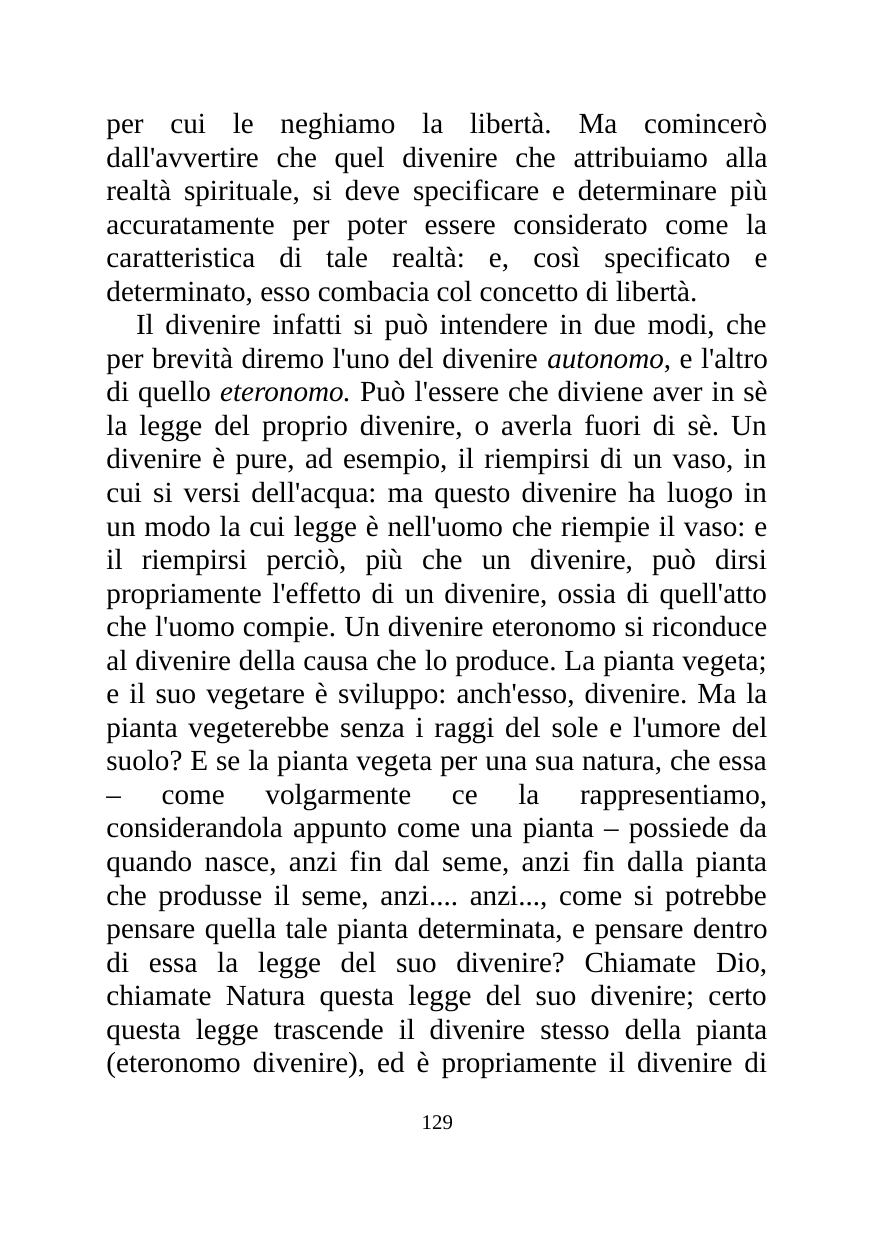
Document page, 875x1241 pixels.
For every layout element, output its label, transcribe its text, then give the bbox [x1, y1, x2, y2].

text Il divenire infatti si può intendere in due modi, che per brevità diremo l'uno del divenire autonomo, e l'altro di quello eteronomo. Può l'essere che diviene aver in sè la legge del proprio divenire, o averla fuori di sè. Un divenire è pure, ad esempio, il riempirsi di un vaso, in cui si versi dell'acqua: ma questo divenire ha luogo in un modo la cui legge è nell'uomo che riempie il vaso: e il riempirsi perciò, più che un divenire, può dirsi propriamente l'effetto di un divenire, ossia di quell'atto che l'uomo compie. Un divenire eteronomo si riconduce al divenire della causa che lo produce. La pianta vegeta; e il suo vegetare è sviluppo: anch'esso, divenire. Ma la pianta vegeterebbe senza i raggi del sole e l'umore del suolo? E se la pianta vegeta per una sua natura, che essa – come volgarmente ce la rappresentiamo, considerandola appunto come una pianta – possiede da quando nasce, anzi fin dal seme, anzi fin dalla pianta che produsse il seme, anzi.... anzi..., come si potrebbe pensare quella tale pianta determinata, e pensare dentro di essa la legge del suo divenire? Chiamate Dio, chiamate Natura questa legge del suo divenire; certo questa legge trascende il divenire stesso della pianta (eteronomo divenire), ed è propriamente il divenire di [106, 307, 768, 1079]
text per cui le neghiamo la libertà. Ma comincerò dall'avvertire che quel divenire che attribuiamo alla realtà spirituale, si deve specificare e determinare più accuratamente per poter essere considerato come la caratteristica di tale realtà: e, così specificato e determinato, esso combacia col concetto di libertà. [106, 106, 768, 307]
